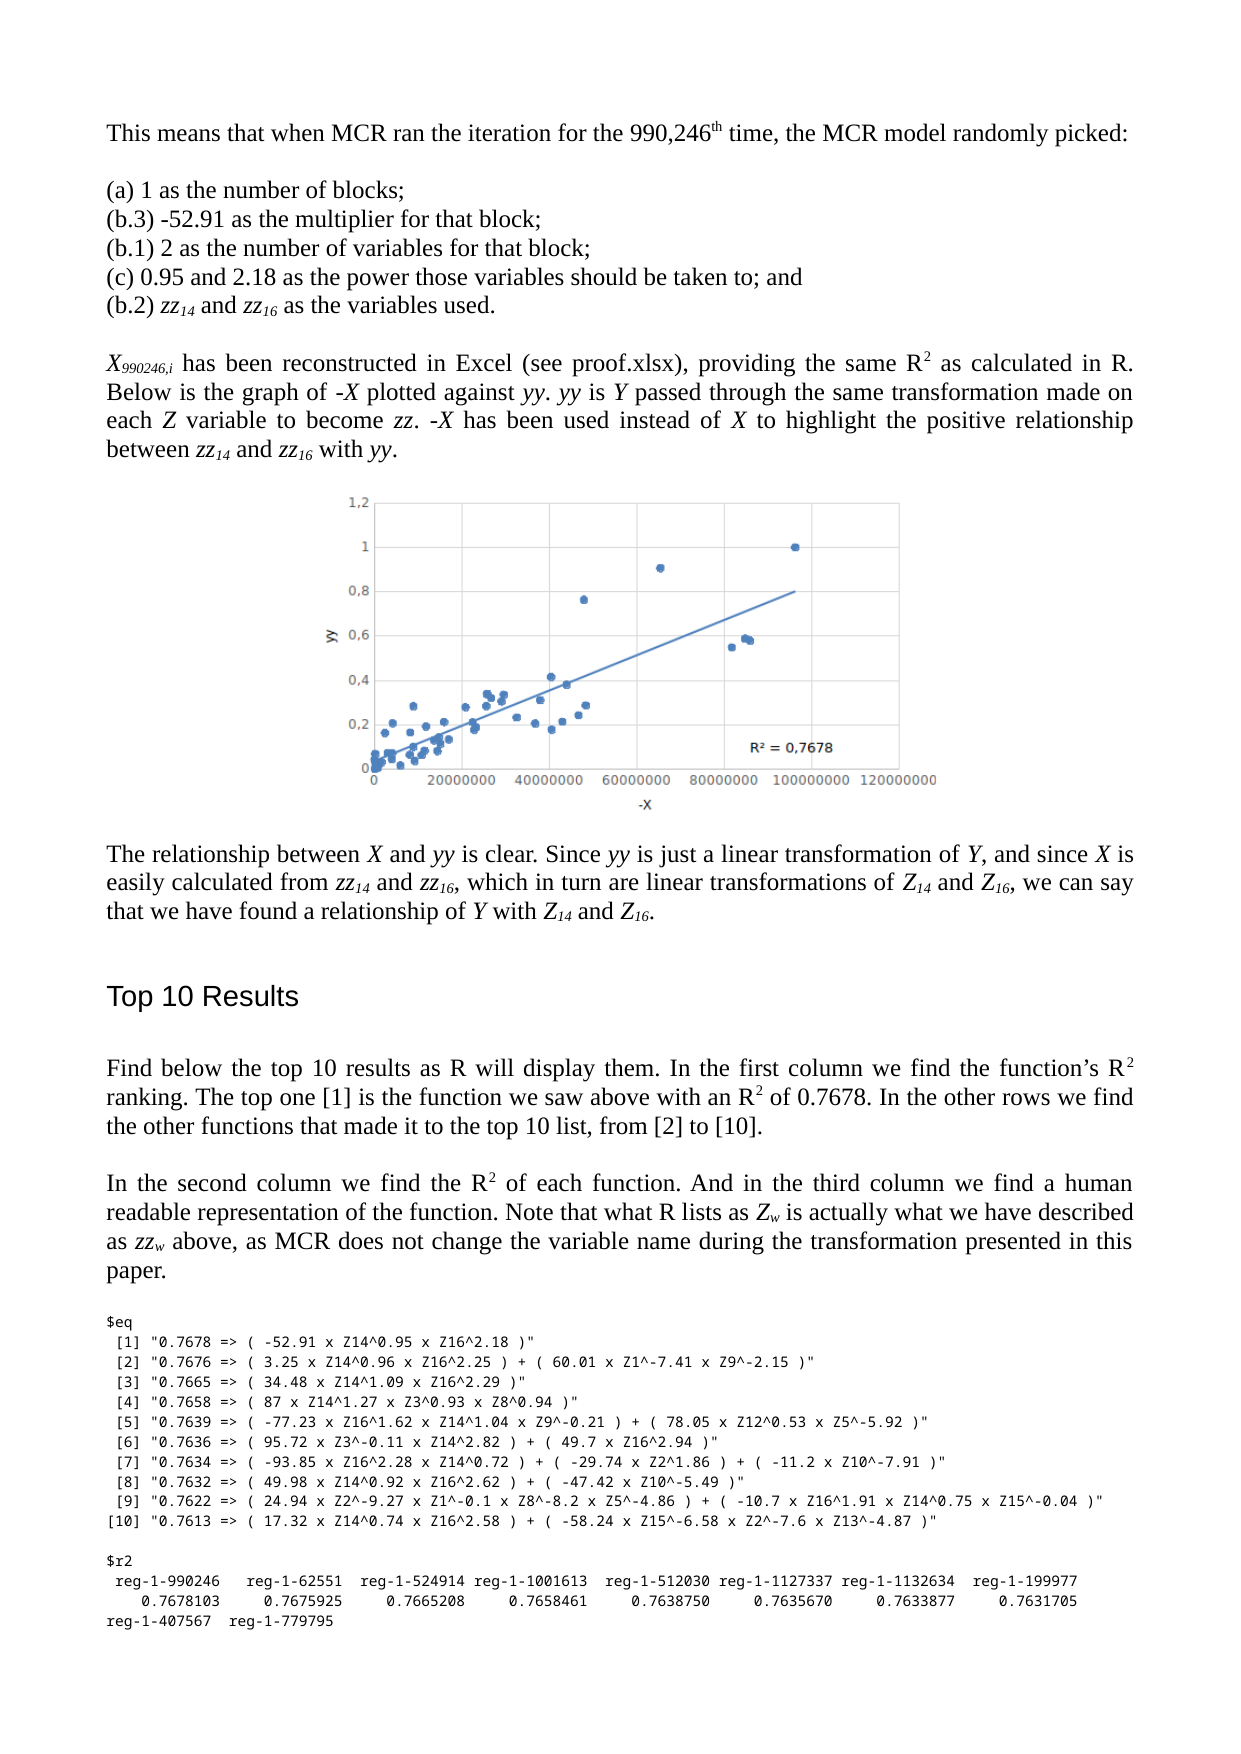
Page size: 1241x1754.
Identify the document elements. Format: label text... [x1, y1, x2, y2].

text (a) 1 as the number of blocks; [106, 176, 1134, 204]
text (b.1) 2 as the number of variables for that block; [106, 233, 1134, 262]
picture [304, 491, 937, 810]
text This means that when MCR ran the iteration for the 990,246th time, the MCR model randomly picked: [106, 118, 1134, 147]
text [6] "0.7636 => ( 95.72 x Z3^-0.11 x Z14^2.82 ) + ( 49.7 x Z16^2.94 )" [106, 1432, 1134, 1451]
text In the second column we find the R2 of each function. And in the third column we find a human readable representation of the function. Note that what R lists as Zw is actually what we have described as zzw above, as MCR does not change the variable name during the transformation presented in this paper. [106, 1168, 1134, 1283]
text (c) 0.95 and 2.18 as the power those variables should be taken to; and [106, 262, 1134, 291]
text [4] "0.7658 => ( 87 x Z14^1.27 x Z3^0.93 x Z8^0.94 )" [106, 1392, 1134, 1412]
text [3] "0.7665 => ( 34.48 x Z14^1.09 x Z16^2.29 )" [106, 1372, 1134, 1392]
subtitle Top 10 Results [106, 979, 1134, 1012]
text [8] "0.7632 => ( 49.98 x Z14^0.92 x Z16^2.62 ) + ( -47.42 x Z10^-5.49 )" [106, 1471, 1134, 1491]
text [9] "0.7622 => ( 24.94 x Z2^-9.27 x Z1^-0.1 x Z8^-8.2 x Z5^-4.86 ) + ( -10.7 x Z16^1.91 x Z14^0.75 x Z15^-0.04 )" [106, 1491, 1134, 1511]
text The relationship between X and yy is clear. Since yy is just a linear transformation of Y, and since X is easily calculated from zz14 and zz16, which in turn are linear transformations of Z14 and Z16, we can say that we have found a relationship of Y with Z14 and Z16. [106, 839, 1134, 925]
text [1] "0.7678 => ( -52.91 x Z14^0.95 x Z16^2.18 )" [106, 1332, 1134, 1352]
text (b.2) zz14 and zz16 as the variables used. [106, 291, 1134, 319]
text (b.3) -52.91 as the multiplier for that block; [106, 204, 1134, 233]
text reg-1-990246 reg-1-62551 reg-1-524914 reg-1-1001613 reg-1-512030 reg-1-1127337 reg-1-1132634 reg-1-199977 [106, 1571, 1134, 1591]
text $r2 [106, 1551, 1134, 1571]
text [2] "0.7676 => ( 3.25 x Z14^0.96 x Z16^2.25 ) + ( 60.01 x Z1^-7.41 x Z9^-2.15 )" [106, 1352, 1134, 1372]
text 0.7678103 0.7675925 0.7665208 0.7658461 0.7638750 0.7635670 0.7633877 0.7631705 [106, 1591, 1134, 1611]
text [7] "0.7634 => ( -93.85 x Z16^2.28 x Z14^0.72 ) + ( -29.74 x Z2^1.86 ) + ( -11.2 x Z10^-7.91 )" [106, 1451, 1134, 1471]
text Find below the top 10 results as R will display them. In the first column we find the function’s R2 ranking. The top one [1] is the function we saw above with an R2 of 0.7678. In the other rows we find the other functions that made it to the top 10 list, from [2] to [10]. [106, 1053, 1134, 1140]
text [10] "0.7613 => ( 17.32 x Z14^0.74 x Z16^2.58 ) + ( -58.24 x Z15^-6.58 x Z2^-7.6 x Z13^-4.87 )" [106, 1511, 1134, 1531]
text [5] "0.7639 => ( -77.23 x Z16^1.62 x Z14^1.04 x Z9^-0.21 ) + ( 78.05 x Z12^0.53 x Z5^-5.92 )" [106, 1412, 1134, 1432]
text reg-1-407567 reg-1-779795 [106, 1611, 1134, 1631]
text $eq [106, 1312, 1134, 1332]
text X990246,i has been reconstructed in Excel (see proof.xlsx), providing the same R2 as calculated in R. Below is the graph of -X plotted against yy. yy is Y passed through the same transformation made on each Z variable to become zz. -X has been used instead of X to highlight the positive relationship between zz14 and zz16 with yy. [106, 348, 1134, 463]
